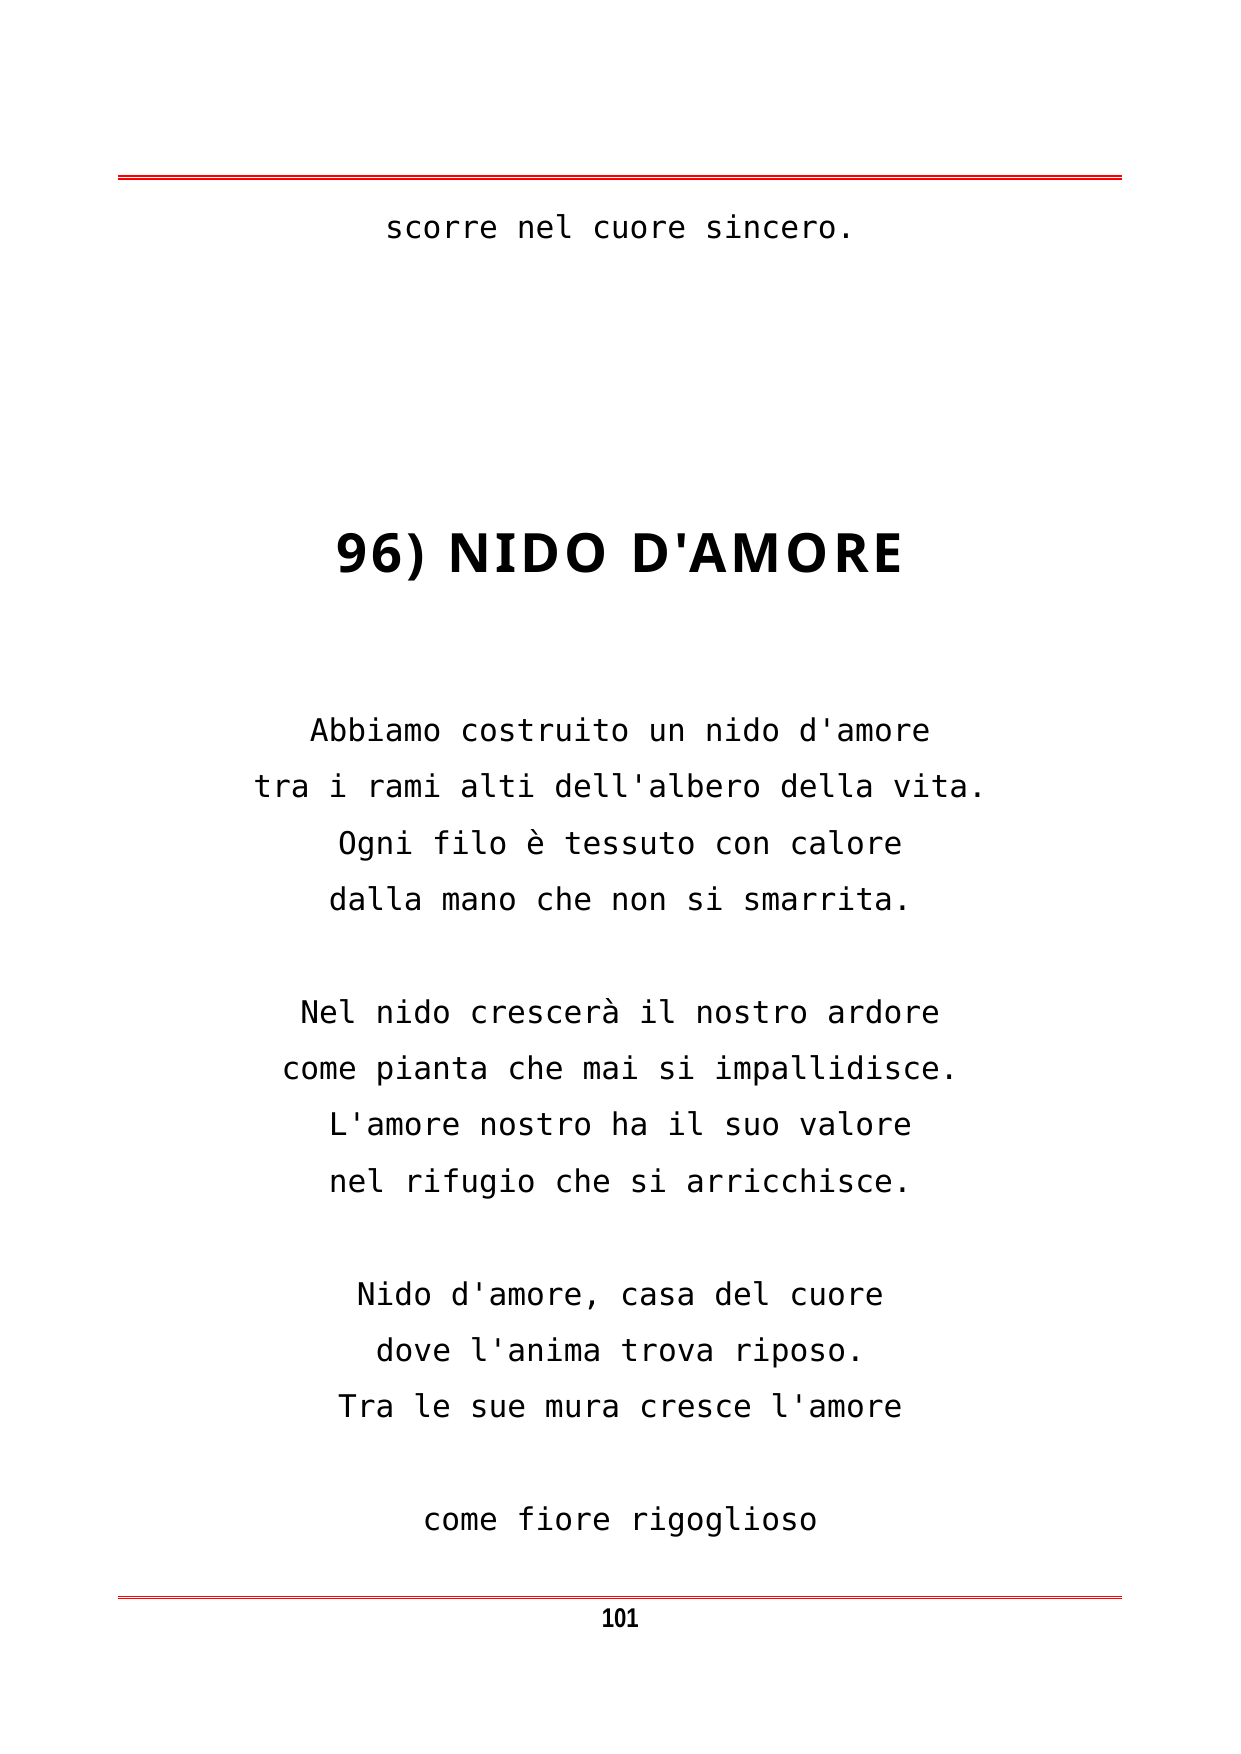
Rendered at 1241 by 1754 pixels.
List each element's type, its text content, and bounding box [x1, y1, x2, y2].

text dove l'anima trova riposo. [118, 1332, 1122, 1368]
text Nel nido crescerà il nostro ardore [118, 994, 1122, 1030]
text Nido d'amore, casa del cuore [118, 1276, 1122, 1312]
text come fiore rigoglioso [118, 1501, 1122, 1538]
text Ogni filo è tessuto con calore [118, 825, 1122, 861]
text scorre nel cuore sincero. [118, 209, 1122, 246]
text dalla mano che non si smarrita. [118, 881, 1122, 918]
title 96) Nido d'amore [118, 515, 1122, 588]
text L'amore nostro ha il suo valore [118, 1107, 1122, 1143]
text come pianta che mai si impallidisce. [118, 1050, 1122, 1087]
text tra i rami alti dell'albero della vita. [118, 769, 1122, 805]
text Abbiamo costruito un nido d'amore [118, 712, 1122, 749]
text Tra le sue mura cresce l'amore [118, 1388, 1122, 1425]
text nel rifugio che si arricchisce. [118, 1163, 1122, 1199]
